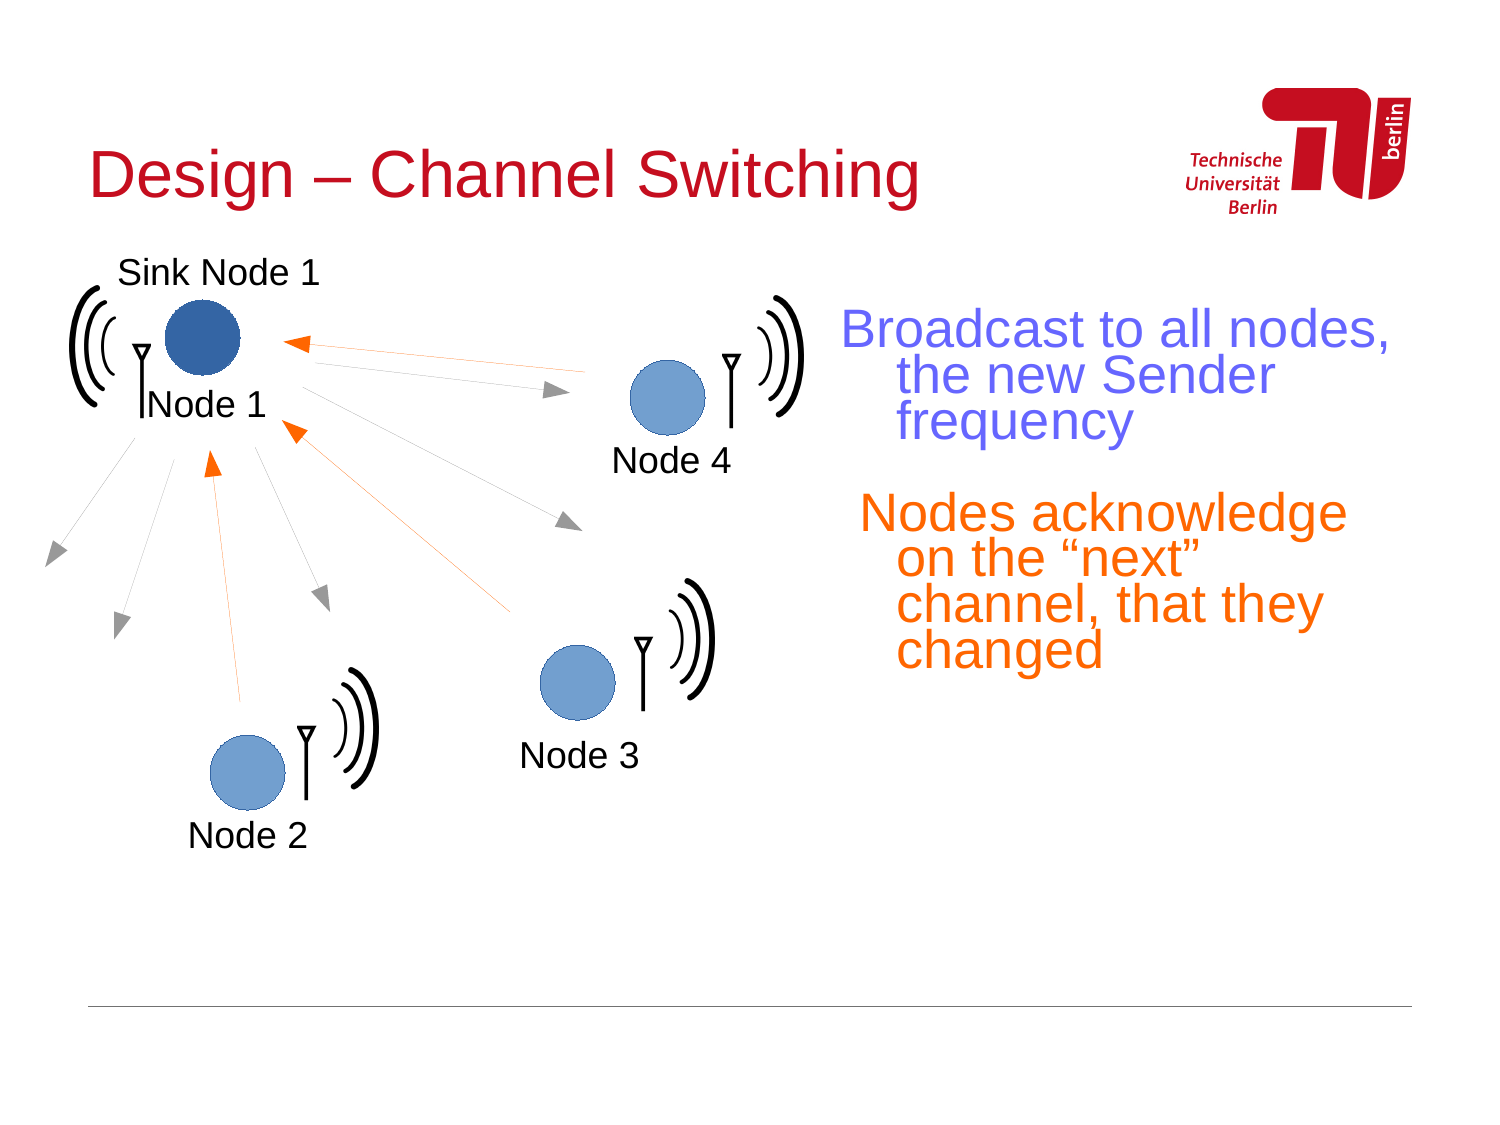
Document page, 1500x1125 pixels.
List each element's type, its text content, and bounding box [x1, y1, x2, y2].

text_box Node 3 [504, 723, 730, 784]
text_box Node 1 [131, 373, 282, 433]
picture [722, 295, 804, 430]
text_box Node 2 [172, 803, 398, 864]
text_box [165, 300, 241, 373]
picture [634, 578, 715, 714]
picture [1186, 88, 1411, 116]
title Design – Channel Switching [88, 116, 1411, 211]
text_box [540, 645, 616, 721]
list [840, 310, 1411, 979]
picture [297, 667, 379, 802]
text_box [630, 360, 706, 428]
text_box [210, 735, 286, 803]
picture [69, 285, 151, 421]
text_box Node 4 [596, 428, 822, 489]
text_box Sink Node 1 [102, 240, 336, 300]
